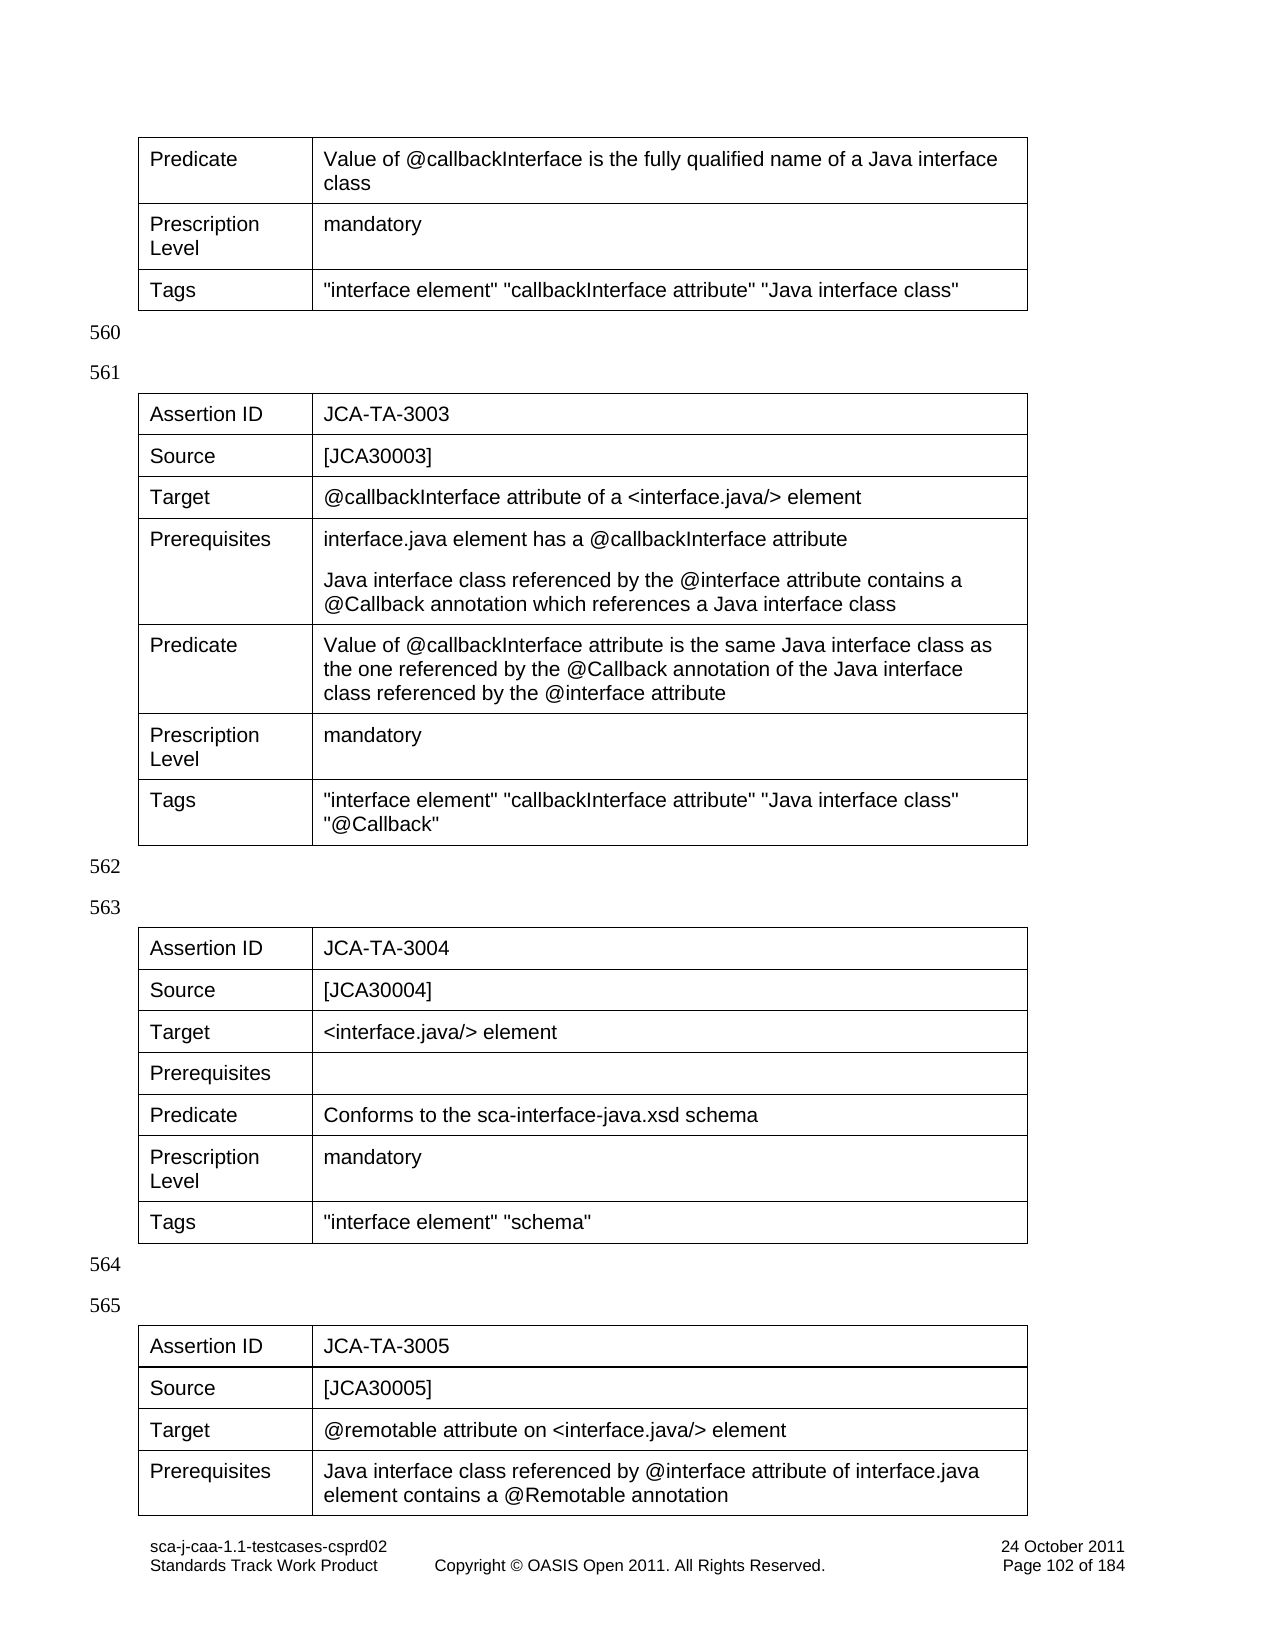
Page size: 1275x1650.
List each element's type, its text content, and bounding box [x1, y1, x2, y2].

table_cell Prescription Level [139, 714, 312, 779]
table_header Assertion ID [139, 394, 312, 434]
table_cell [JCA30004] [313, 970, 1027, 1010]
table_header Assertion ID [139, 1326, 312, 1366]
table_cell Prerequisites [139, 519, 312, 624]
table_cell [JCA30005] [313, 1368, 1027, 1408]
table_cell Predicate [139, 138, 312, 203]
table_cell @callbackInterface attribute of a <interface.java/> element [313, 477, 1027, 517]
table_cell Conforms to the sca-interface-java.xsd schema [313, 1095, 1027, 1135]
table_header JCA-TA-3003 [313, 394, 1027, 434]
table_header JCA-TA-3005 [313, 1326, 1027, 1366]
table_cell Source [139, 1368, 312, 1408]
table_cell Prerequisites [139, 1451, 312, 1515]
table_cell Predicate [139, 1095, 312, 1135]
table_cell Prescription Level [139, 204, 312, 268]
table_cell mandatory [313, 1136, 1027, 1201]
table_cell "interface element" "schema" [313, 1202, 1027, 1242]
table_cell @remotable attribute on <interface.java/> element [313, 1409, 1027, 1450]
table_cell Java interface class referenced by @interface attribute of interface.java element contains a @Remotable annotation [313, 1451, 1027, 1515]
table_header Assertion ID [139, 928, 312, 968]
table_cell Predicate [139, 625, 312, 713]
table_cell Target [139, 477, 312, 517]
table_cell Source [139, 435, 312, 476]
table_cell Source [139, 970, 312, 1010]
table_cell Tags [139, 1202, 312, 1242]
table_cell [JCA30003] [313, 435, 1027, 476]
table_cell Prerequisites [139, 1053, 312, 1093]
table_cell "interface element" "callbackInterface attribute" "Java interface class" [313, 270, 1027, 310]
table_cell Tags [139, 780, 312, 844]
table_cell Tags [139, 270, 312, 310]
table_cell mandatory [313, 714, 1027, 779]
table_cell <interface.java/> element [313, 1011, 1027, 1052]
table_cell mandatory [313, 204, 1027, 268]
table_cell interface.java element has a @callbackInterface attribute Java interface class referenced by the @interface attribute contains a @Callback annotation which references a Java interface class [313, 519, 1027, 624]
table_cell Value of @callbackInterface attribute is the same Java interface class as the one referenced by the @Callback annotation of the Java interface class referenced by the @interface attribute [313, 625, 1027, 713]
table_cell Prescription Level [139, 1136, 312, 1201]
table_cell "interface element" "callbackInterface attribute" "Java interface class" "@Callback" [313, 780, 1027, 844]
table_header JCA-TA-3004 [313, 928, 1027, 968]
table_cell Value of @callbackInterface is the fully qualified name of a Java interface class [313, 138, 1027, 203]
table_cell Target [139, 1011, 312, 1052]
table_cell [313, 1053, 1027, 1093]
table_cell Target [139, 1409, 312, 1450]
